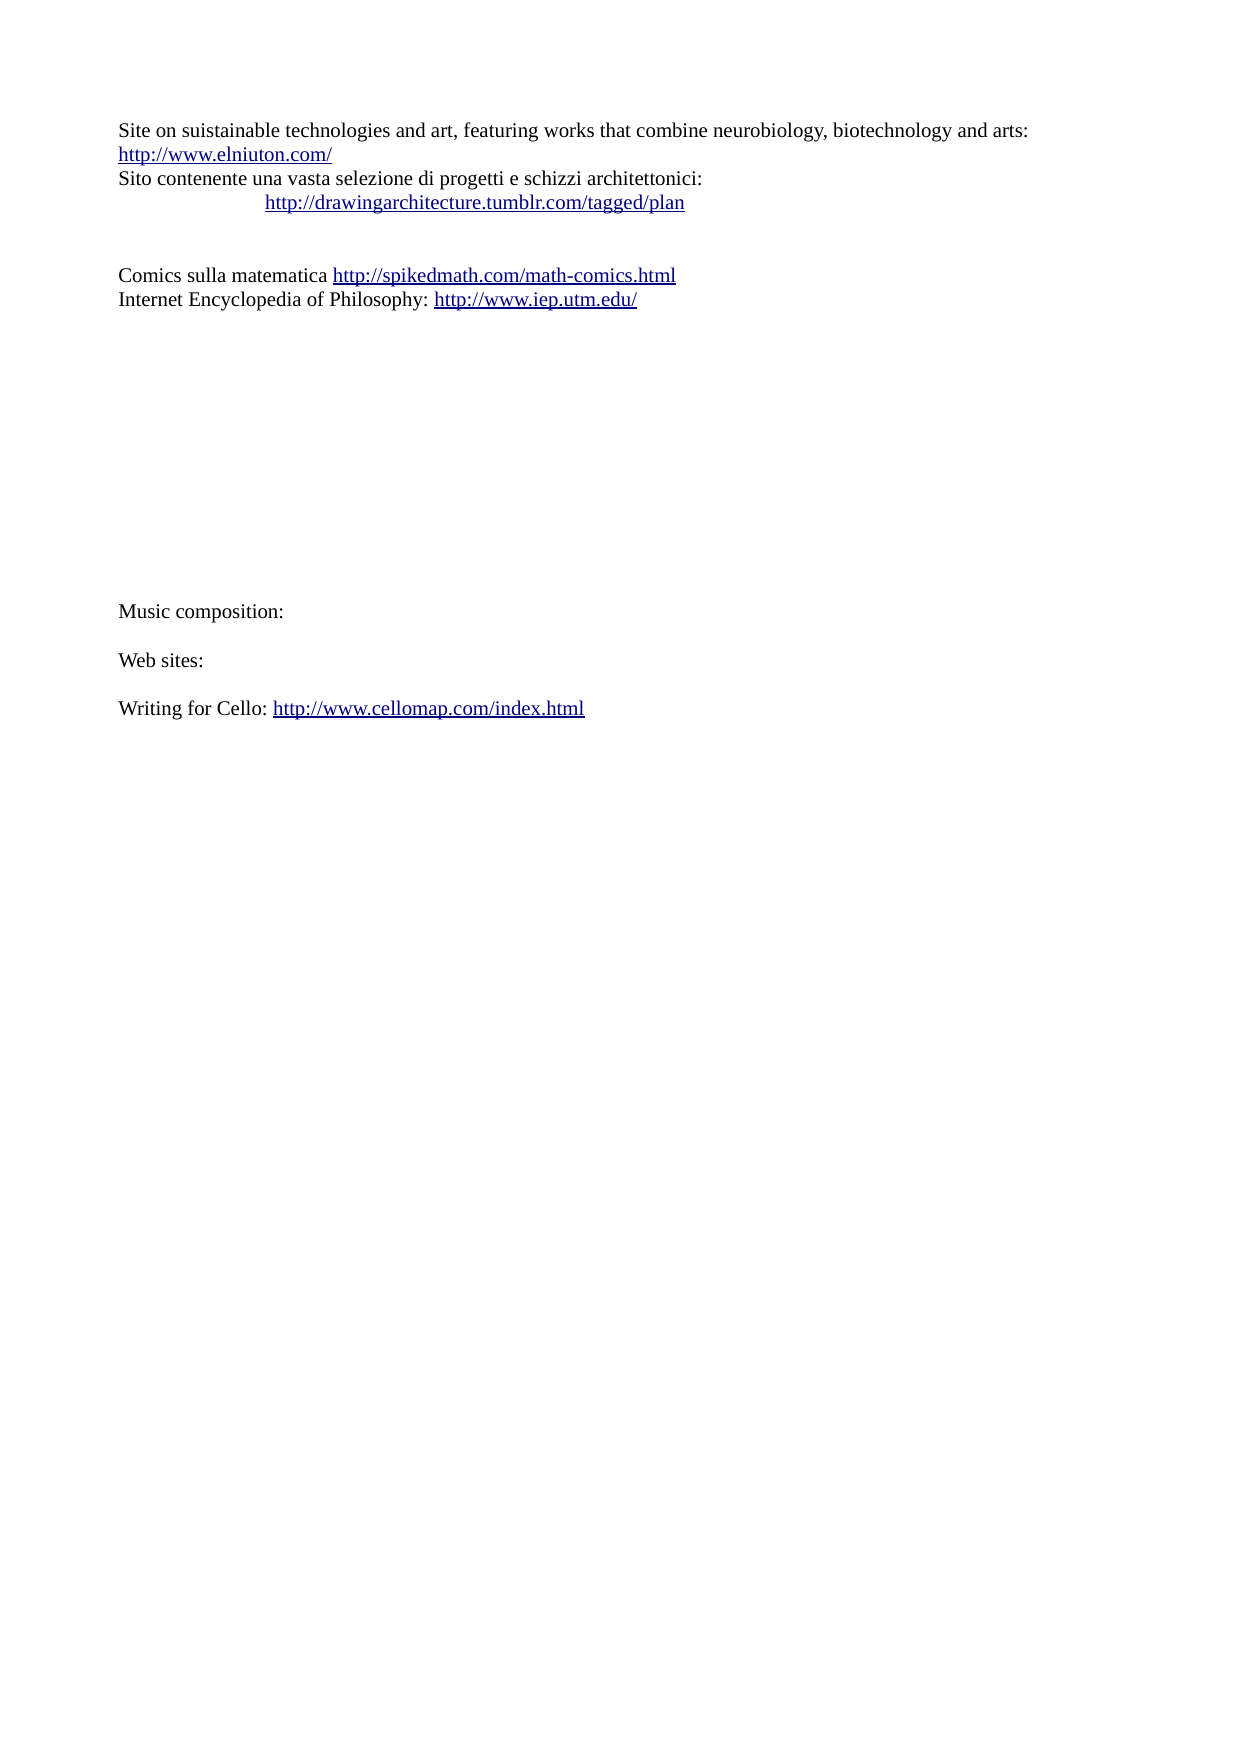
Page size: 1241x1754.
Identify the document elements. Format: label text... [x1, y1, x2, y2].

text Site on suistainable technologies and art, featuring works that combine neurobiology, biotechnology and arts: http://www.elniuton.com/ [118, 118, 1122, 166]
text Web sites: [118, 647, 1122, 672]
text Music composition: [118, 599, 1122, 623]
text Internet Encyclopedia of Philosophy: http://www.iep.utm.edu/ [118, 287, 1122, 311]
text Writing for Cello: http://www.cellomap.com/index.html [118, 696, 1122, 720]
text Sito contenente una vasta selezione di progetti e schizzi architettonici: http://drawingarchitecture.tumblr.com/tagged/plan [118, 166, 1122, 214]
text Comics sulla matematica http://spikedmath.com/math-comics.html [118, 262, 1122, 287]
